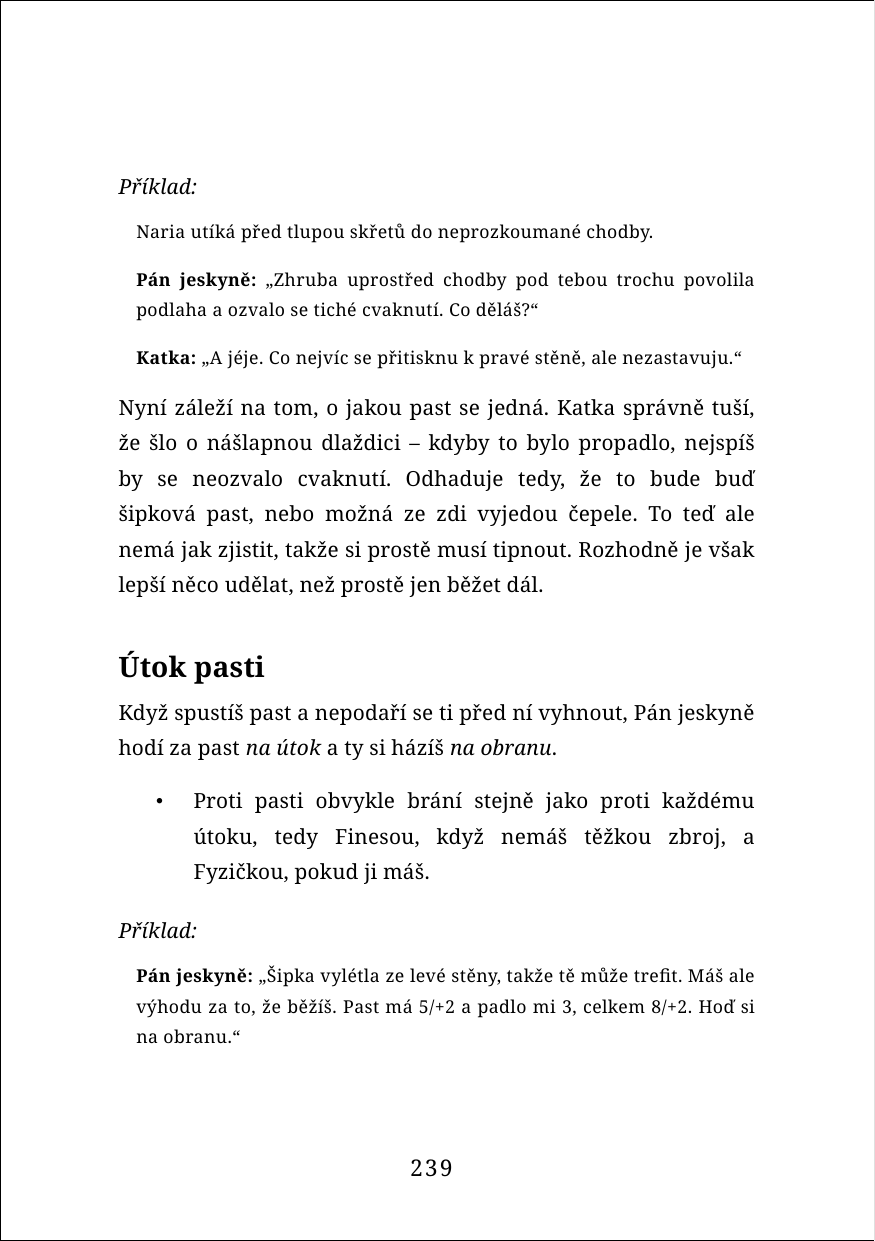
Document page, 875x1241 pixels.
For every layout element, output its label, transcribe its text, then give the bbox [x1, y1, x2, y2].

text Naria utíká před tlupou skřetů do neprozkoumané chodby. [136, 219, 756, 243]
list Proti pasti obvykle brání stejně jako proti každému útoku, tedy Finesou, když nemáš těžkou zbroj, a Fyzičkou, pokud ji máš. [156, 786, 756, 886]
subtitle Útok pasti [118, 647, 756, 686]
text Pán jeskyně: „Šipka vylétla ze levé stěny, takže tě může trefit. Máš ale výhodu za to, že běžíš. Past má 5/+2 a padlo mi 3, celkem 8/+2. Hoď si na obranu.“ [136, 964, 756, 1048]
text Katka: „A jéje. Co nejvíc se přitisknu k pravé stěně, ale nezastavuju.“ [136, 345, 756, 369]
text Pán jeskyně: „Zhruba uprostřed chodby pod tebou trochu povolila podlaha a ozvalo se tiché cvaknutí. Co děláš?“ [136, 267, 756, 321]
text Příklad: [118, 172, 756, 200]
text Když spustíš past a nepodaří se ti před ní vyhnout, Pán jeskyně hodí za past na útok a ty si házíš na obranu. [118, 698, 756, 762]
text Nyní záleží na tom, o jakou past se jedná. Katka správně tuší, že šlo o nášlapnou dlaždici – kdyby to bylo propadlo, nejspíš by se neozvalo cvaknutí. Odhaduje tedy, že to bude buď šipková past, nebo možná ze zdi vyjedou čepele. To teď ale nemá jak zjistit, takže si prostě musí tipnout. Rozhodně je však lepší něco udělat, než prostě jen běžet dál. [118, 393, 756, 599]
text Příklad: [118, 917, 756, 945]
